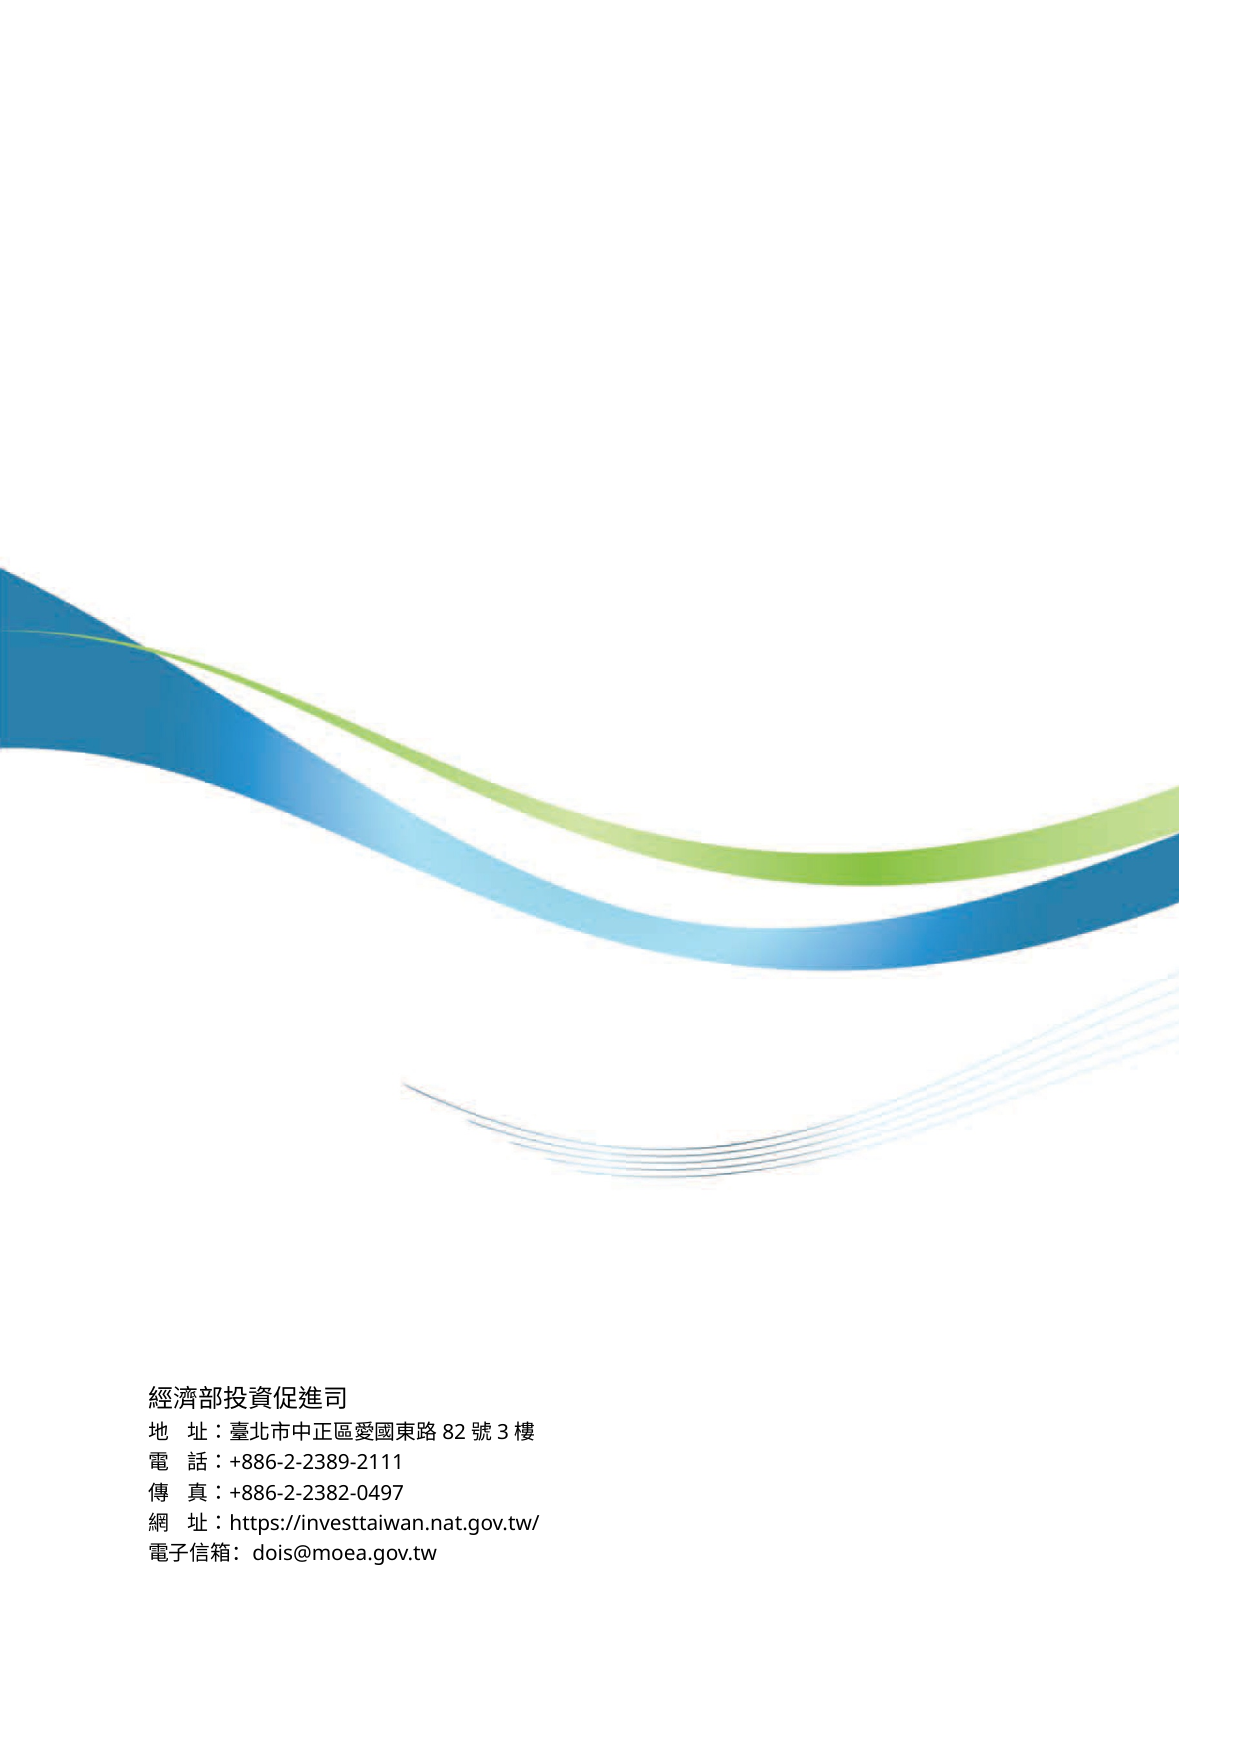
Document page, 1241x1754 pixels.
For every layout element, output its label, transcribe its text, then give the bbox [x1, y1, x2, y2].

text 傳 真：+886-2-2382-0497 [148, 1476, 1113, 1506]
picture [0, 0, 1179, 1754]
text 網 址：https://investtaiwan.nat.gov.tw/ [148, 1506, 1113, 1536]
text 電 話：+886-2-2389-2111 [148, 1446, 1113, 1476]
text 經濟部投資促進司 [148, 1379, 1113, 1415]
text 地 址：臺北市中正區愛國東路 82 號 3 樓 [148, 1415, 1113, 1446]
text 電子信箱：dois@moea.gov.tw [148, 1536, 1113, 1567]
